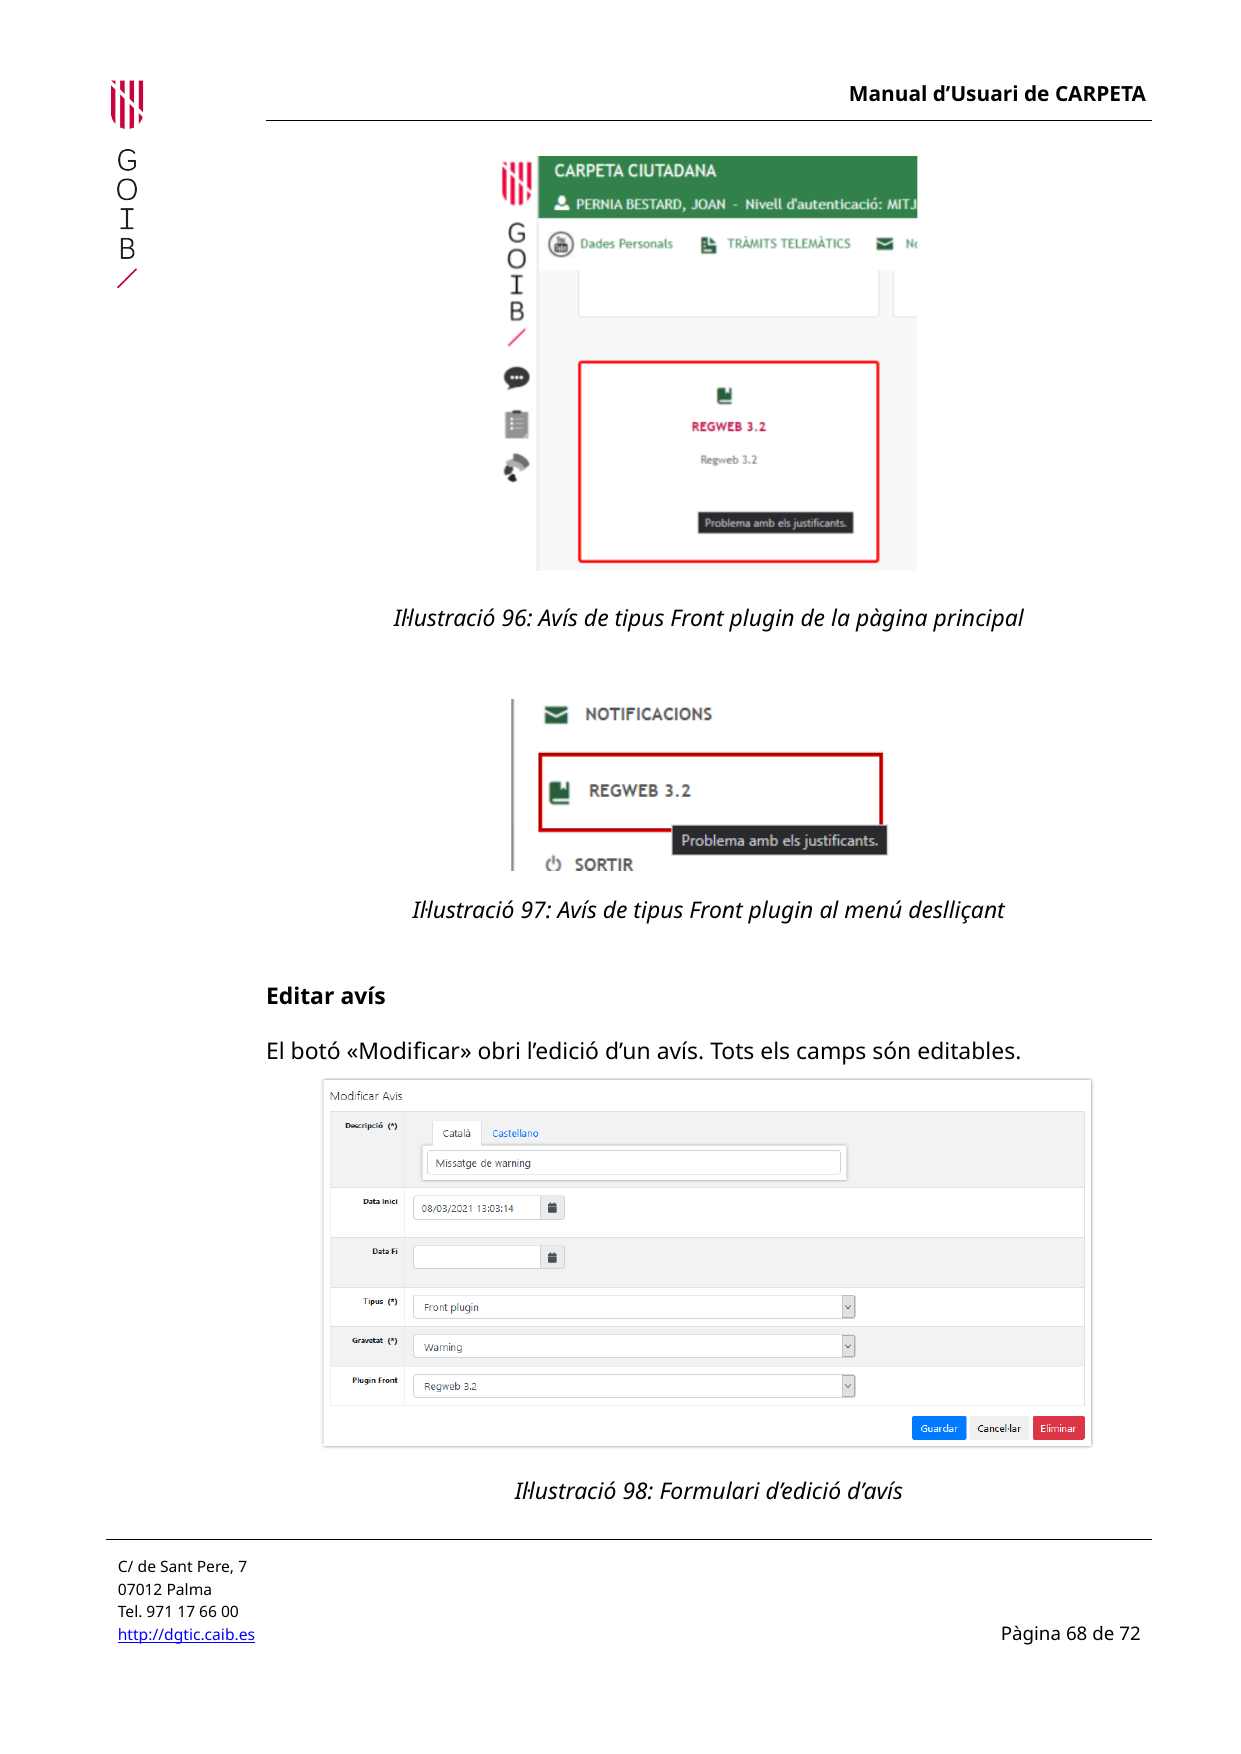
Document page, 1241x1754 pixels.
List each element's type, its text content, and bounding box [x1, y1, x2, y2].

picture [320, 1078, 1097, 1452]
picture [511, 699, 907, 871]
text Il·lustració 96: Avís de tipus Front plugin de la pàgina principal [266, 571, 1152, 633]
list El botó «Modificar» obri l’edició d’un avís. Tots els camps són editables. [266, 1035, 1152, 1066]
picture [82, 57, 172, 319]
text Il·lustració 98: Formulari d’edició d’avís [266, 1452, 1152, 1506]
text Il·lustració 97: Avís de tipus Front plugin al menú deslliçant [266, 871, 1152, 926]
picture [500, 156, 918, 571]
list Editar avís [266, 980, 1152, 1012]
